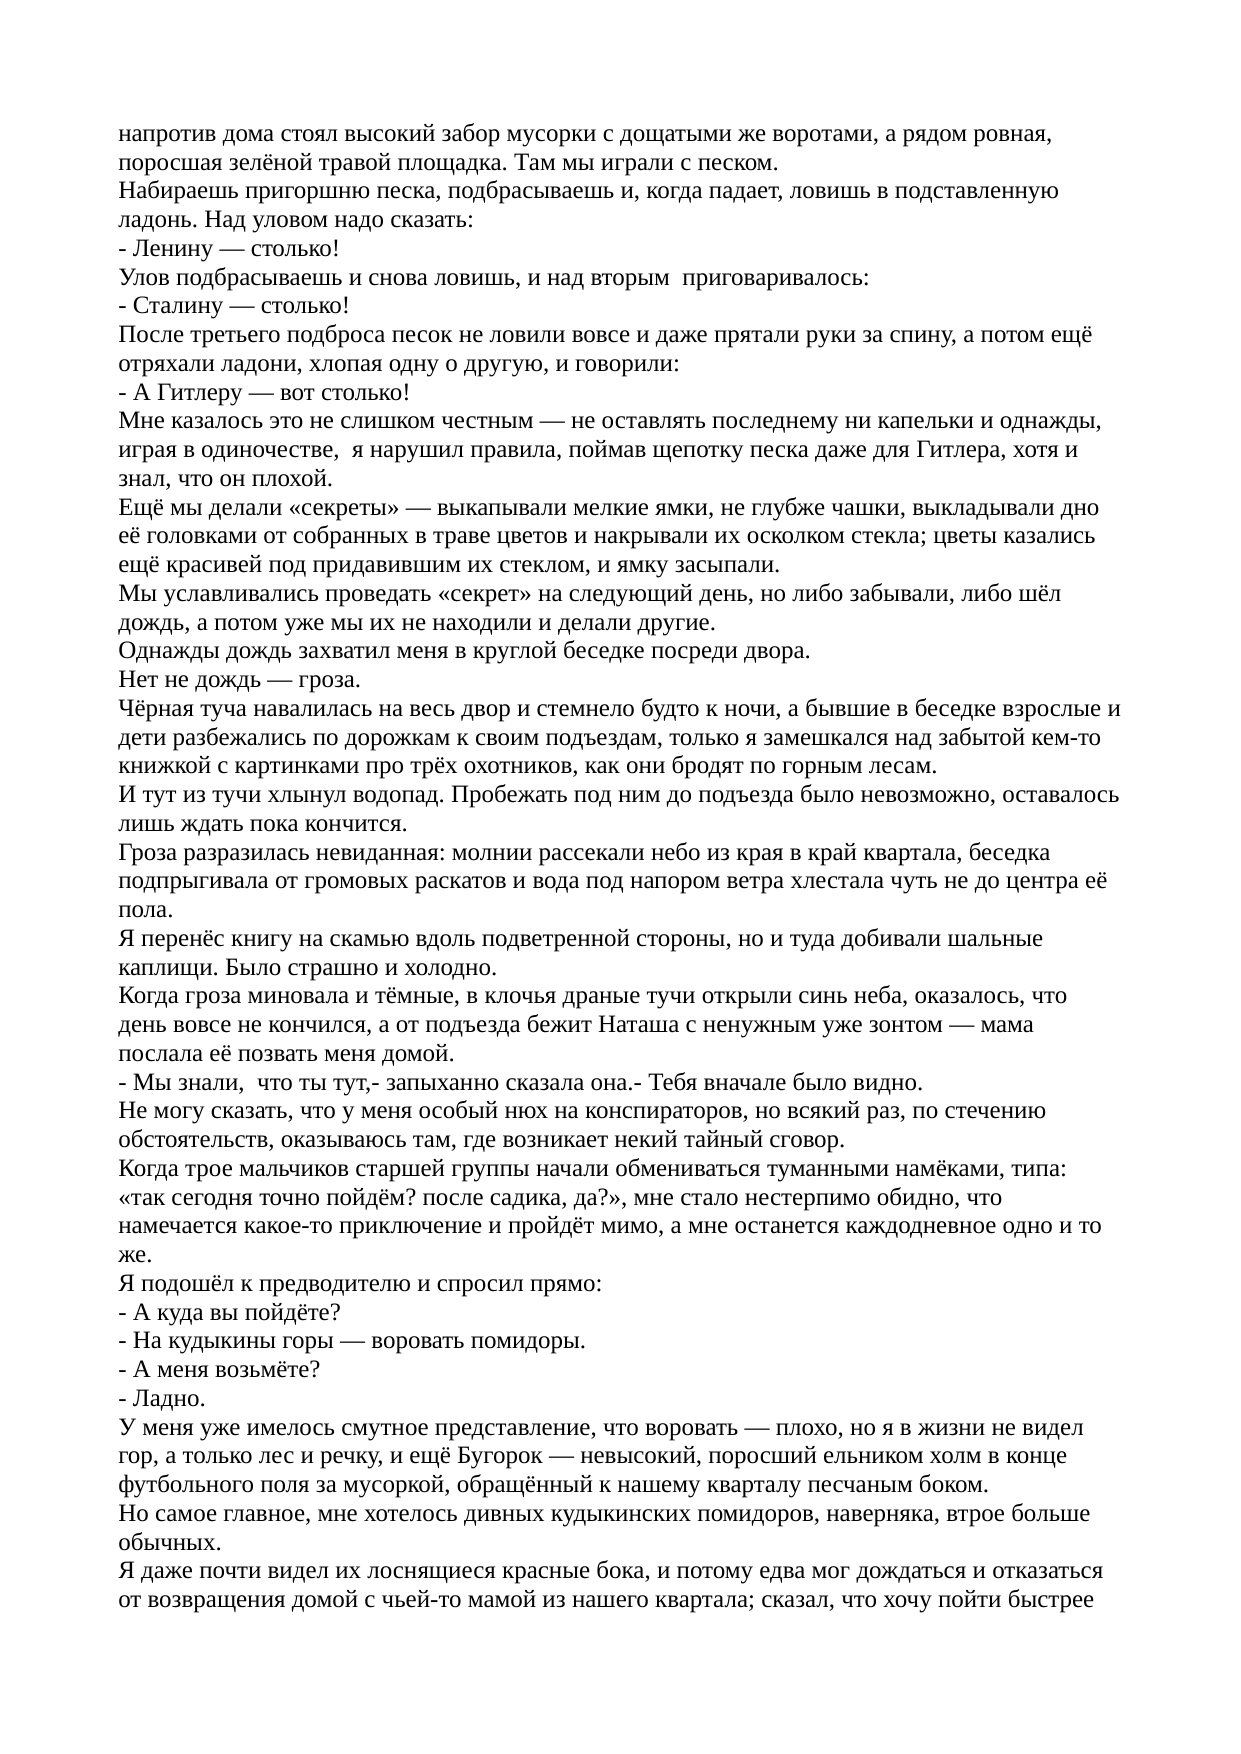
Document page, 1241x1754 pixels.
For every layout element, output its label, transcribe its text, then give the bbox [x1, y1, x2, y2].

text У меня уже имелось смутное представление, что воровать — плохо, но я в жизни не видел гор, а только лес и речку, и ещё Бугорок — невысокий, поросший ельником холм в конце футбольного поля за мусоркой, обращённый к нашему кварталу песчаным боком. [118, 1412, 1122, 1498]
text Чёрная туча навалилась на весь двор и стемнело будто к ночи, а бывшие в беседке взрослые и дети разбежались по дорожкам к своим подъездам, только я замешкался над забытой кем-то книжкой с картинками про трёх охотников, как они бродят по горным лесам. [118, 693, 1122, 779]
text Однажды дождь захватил меня в круглой беседке посреди двора. [118, 636, 1122, 664]
text Когда гроза миновала и тёмные, в клочья драные тучи открыли синь неба, оказалось, что день вовсе не кончился, а от подъезда бежит Наташа с ненужным уже зонтом — мама послала её позвать меня домой. [118, 981, 1122, 1067]
text Нет не дождь — гроза. [118, 664, 1122, 693]
text Мне казалось это не слишком честным — не оставлять последнему ни капельки и однажды, играя в одиночестве, я нарушил правила, поймав щепотку песка даже для Гитлера, хотя и знал, что он плохой. [118, 406, 1122, 492]
text - А Гитлеру — вот столько! [118, 377, 1122, 406]
text Гроза разразилась невиданная: молнии рассекали небо из края в край квартала, беседка подпрыгивала от громовых раскатов и вода под напором ветра хлестала чуть не до центра её пола. [118, 837, 1122, 923]
text - На кудыкины горы — воровать помидоры. [118, 1326, 1122, 1354]
text Набираешь пригоршню песка, подбрасываешь и, когда падает, ловишь в подставленную ладонь. Над уловом надо сказать: [118, 176, 1122, 233]
text Когда трое мальчиков старшей группы начали обмениваться туманными намёками, типа: [118, 1153, 1122, 1182]
text «так сегодня точно пойдём? после садика, да?», мне стало нестерпимо обидно, что намечается какое-то приключение и пройдёт мимо, а мне останется каждодневное одно и то же. [118, 1182, 1122, 1268]
text Я подошёл к предводителю и спросил прямо: [118, 1268, 1122, 1297]
text И тут из тучи хлынул водопад. Пробежать под ним до подъезда было невозможно, оставалось лишь ждать пока кончится. [118, 779, 1122, 837]
text - Ленину — столько! [118, 233, 1122, 262]
text Я перенёс книгу на скамью вдоль подветренной стороны, но и туда добивали шальные каплищи. Было страшно и холодно. [118, 923, 1122, 981]
text - Сталину — столько! [118, 291, 1122, 319]
text Ещё мы делали «секреты» — выкапывали мелкие ямки, не глубже чашки, выкладывали дно её головками от собранных в траве цветов и накрывали их осколком стекла; цветы казались ещё красивей под придавившим их стеклом, и ямку засыпали. [118, 492, 1122, 578]
text Мы уславливались проведать «секрет» на следующий день, но либо забывали, либо шёл дождь, а потом уже мы их не находили и делали другие. [118, 578, 1122, 636]
text напротив дома стоял высокий забор мусорки с дощатыми же воротами, а рядом ровная, поросшая зелёной травой площадка. Там мы играли с песком. [118, 118, 1122, 176]
text - А меня возьмёте? [118, 1354, 1122, 1383]
text Не могу сказать, что у меня особый нюх на конспираторов, но всякий раз, по стечению обстоятельств, оказываюсь там, где возникает некий тайный сговор. [118, 1096, 1122, 1153]
text - Мы знали, что ты тут,- запыханно сказала она.- Тебя вначале было видно. [118, 1067, 1122, 1096]
text Я даже почти видел их лоснящиеся красные бока, и потому едва мог дождаться и отказаться от возвращения домой с чьей-то мамой из нашего квартала; сказал, что хочу пойти быстрее [118, 1556, 1122, 1613]
text Улов подбрасываешь и снова ловишь, и над вторым приговаривалось: [118, 262, 1122, 291]
text После третьего подброса песок не ловили вовсе и даже прятали руки за спину, а потом ещё отряхали ладони, хлопая одну о другую, и говорили: [118, 319, 1122, 377]
text - А куда вы пойдёте? [118, 1297, 1122, 1326]
text - Ладно. [118, 1383, 1122, 1412]
text Но самое главное, мне хотелось дивных кудыкинских помидоров, наверняка, втрое больше обычных. [118, 1498, 1122, 1556]
